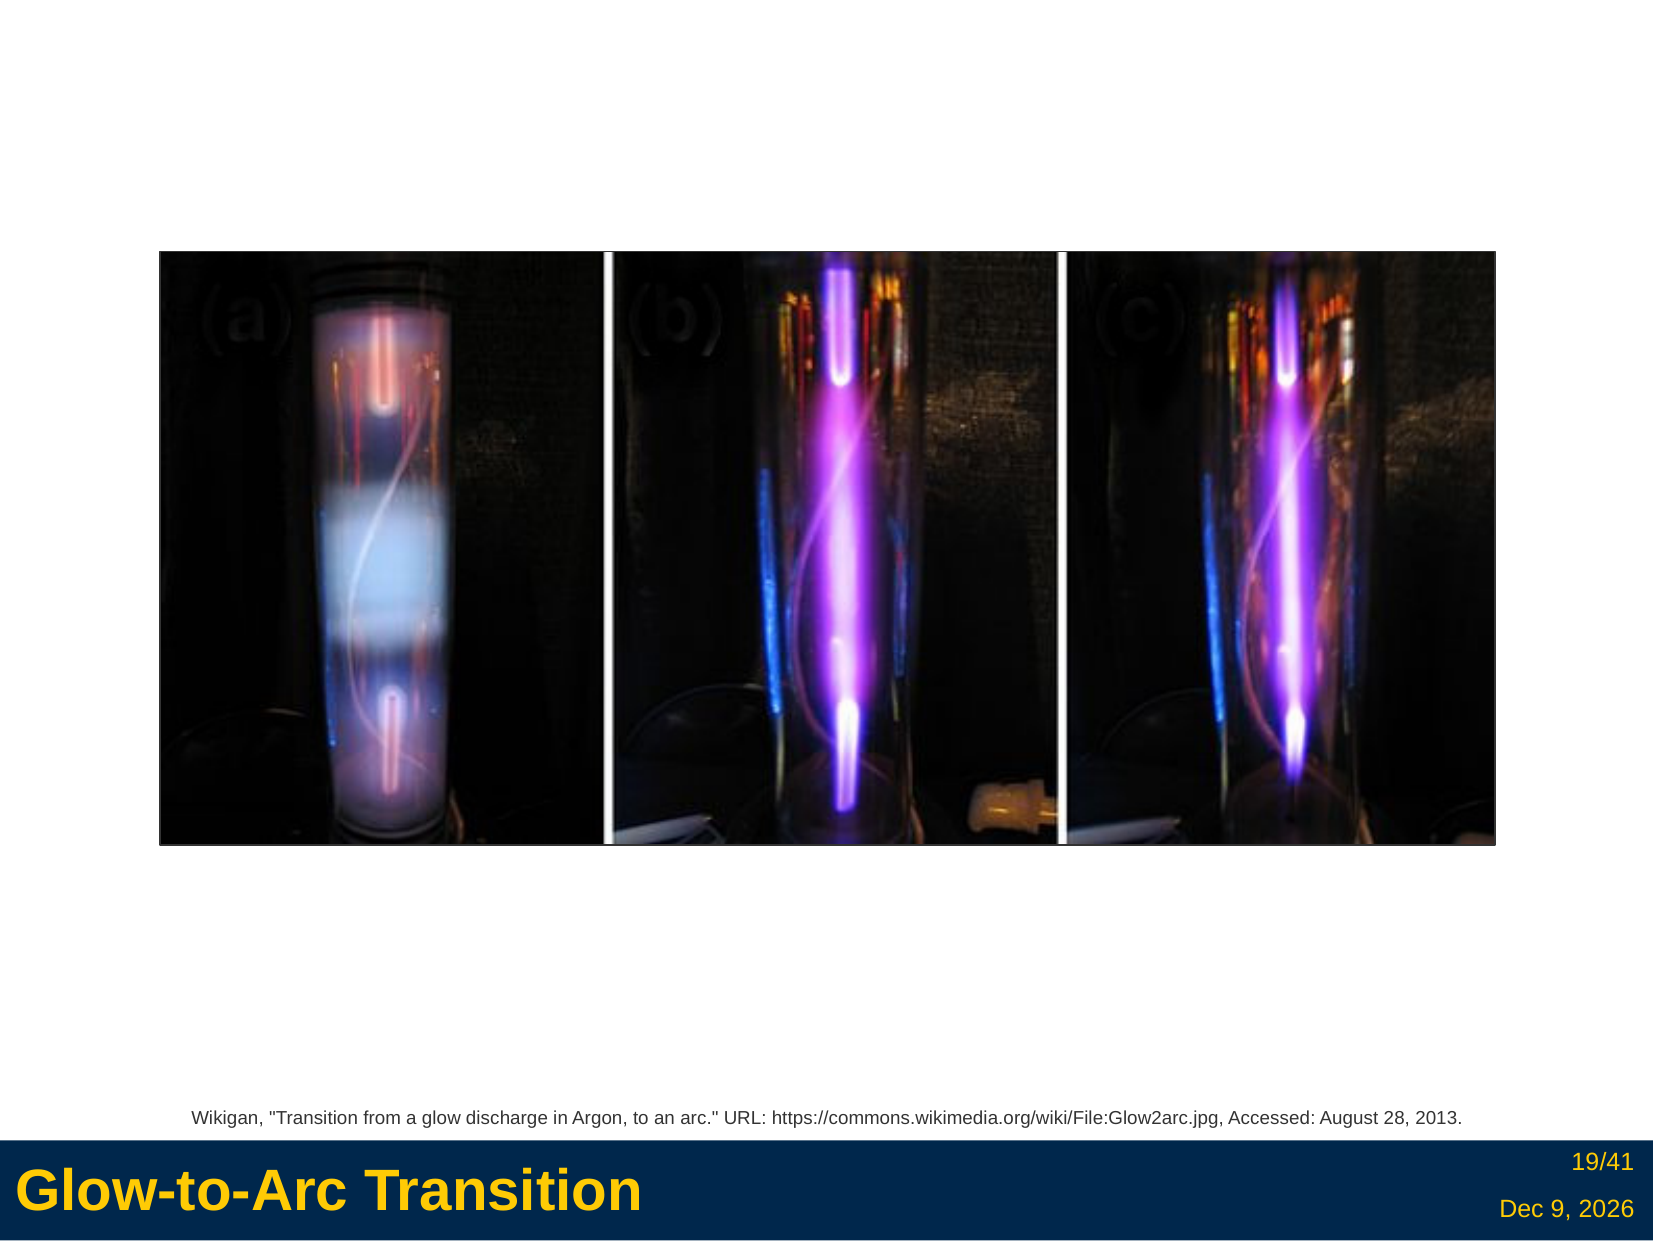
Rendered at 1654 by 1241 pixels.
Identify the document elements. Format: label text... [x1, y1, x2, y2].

picture [160, 252, 1495, 845]
title Glow-to-Arc Transition [14, 1140, 1380, 1241]
